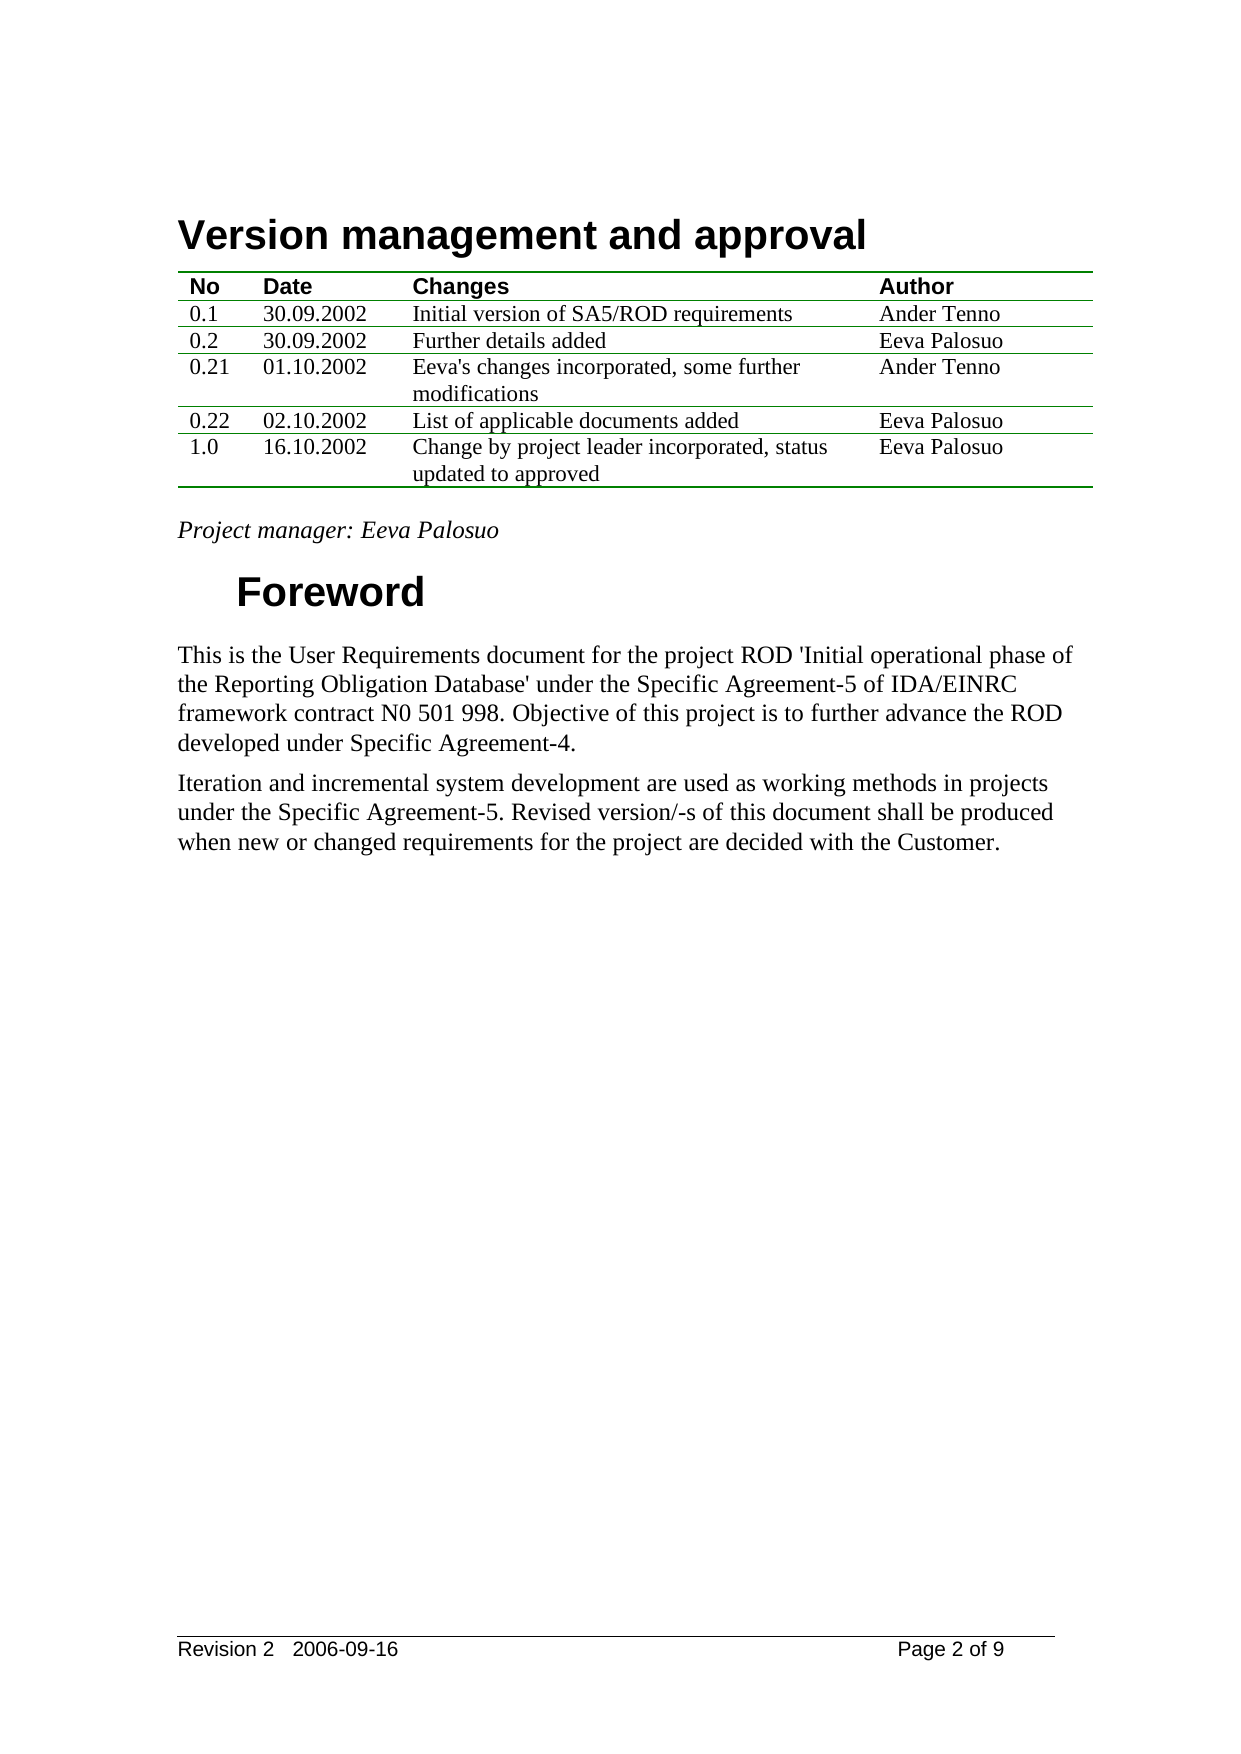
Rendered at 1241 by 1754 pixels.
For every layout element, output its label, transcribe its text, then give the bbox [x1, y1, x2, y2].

table_cell 0.21 [178, 354, 252, 406]
table_header No [178, 273, 252, 300]
table_cell Change by project leader incorporated, status updated to approved [401, 434, 868, 486]
table_cell List of applicable documents added [401, 407, 868, 433]
table_cell 1.0 [178, 434, 252, 486]
table_cell Further details added [401, 327, 868, 353]
table_cell 0.2 [178, 327, 252, 353]
table_cell 02.10.2002 [252, 407, 401, 433]
table_cell Eeva's changes incorporated, some further modifications [401, 354, 868, 406]
subtitle Foreword [177, 567, 1092, 615]
table_cell Initial version of SA5/ROD requirements [401, 301, 868, 326]
text This is the User Requirements document for the project ROD 'Initial operational phase of the Reporting Obligation Database' under the Specific Agreement-5 of IDA/EINRC framework contract N0 501 998. Objective of this project is to further advance the ROD developed under Specific Agreement-4. [177, 640, 1092, 756]
table_header Author [868, 273, 1093, 300]
table_cell Eeva Palosuo [868, 434, 1093, 486]
table_cell Eeva Palosuo [868, 407, 1093, 433]
text Iteration and incremental system development are used as working methods in projects under the Specific Agreement-5. Revised version/-s of this document shall be produced when new or changed requirements for the project are decided with the Customer. [177, 768, 1092, 855]
table_cell Ander Tenno [868, 354, 1093, 406]
table_cell Eeva Palosuo [868, 327, 1093, 353]
table_cell 16.10.2002 [252, 434, 401, 486]
table_cell 01.10.2002 [252, 354, 401, 406]
text Project manager: Eeva Palosuo [177, 515, 1092, 544]
table_cell 0.22 [178, 407, 252, 433]
table_header Changes [401, 273, 868, 300]
table_cell 0.1 [178, 301, 252, 326]
table_cell 30.09.2002 [252, 301, 401, 326]
table_cell 30.09.2002 [252, 327, 401, 353]
table_header Date [252, 273, 401, 300]
subtitle Version management and approval [177, 210, 1092, 258]
table_cell Ander Tenno [868, 301, 1093, 326]
